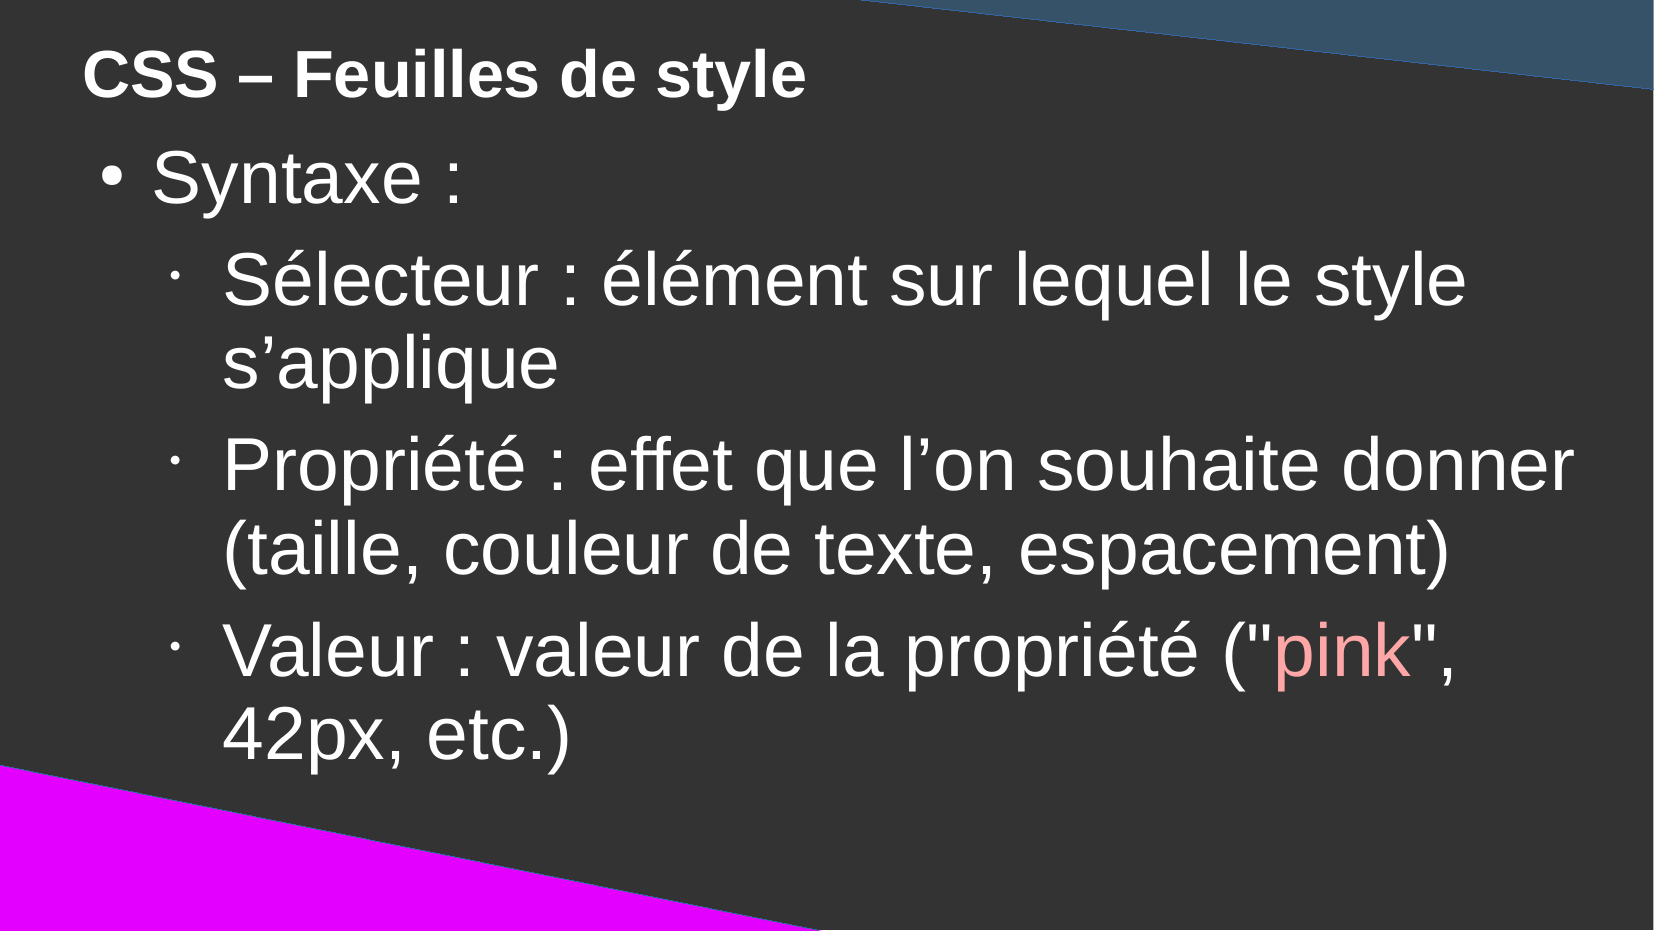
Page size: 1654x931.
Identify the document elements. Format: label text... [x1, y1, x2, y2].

text_box [0, 765, 823, 931]
title CSS – Feuilles de style [82, 37, 1571, 114]
list Syntaxe : Sélecteur : élément sur lequel le style s’applique Propriété : effet que l’on souhaite donner (taille, couleur de texte, espacement) Valeur : valeur de la propriété ("pink", 42px, etc.) [80, 135, 1605, 788]
text_box [861, 0, 1654, 90]
